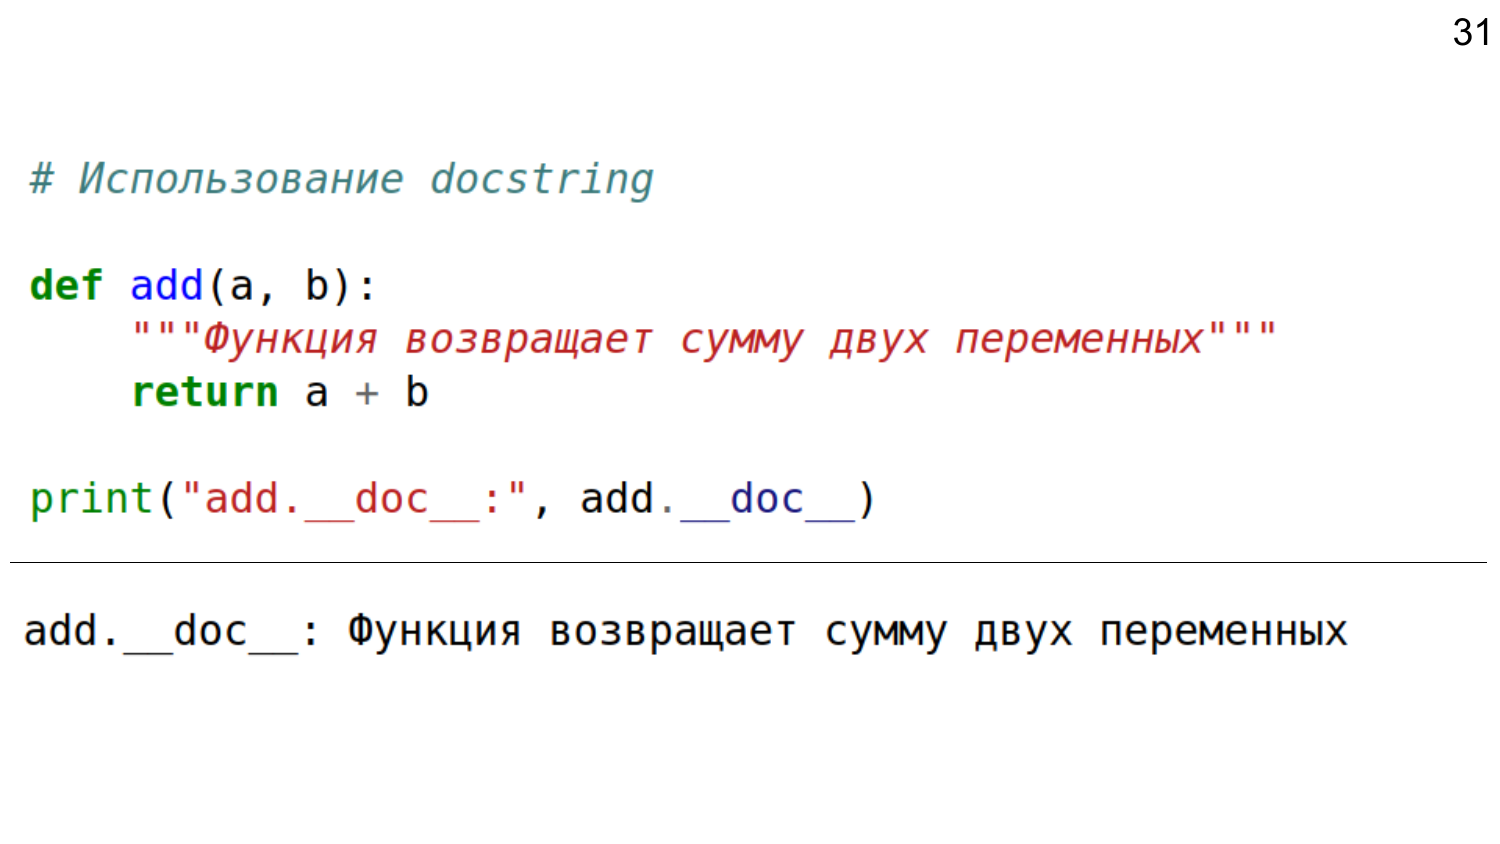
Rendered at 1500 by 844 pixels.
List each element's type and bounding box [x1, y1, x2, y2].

picture [19, 148, 1287, 541]
picture [8, 599, 1362, 666]
